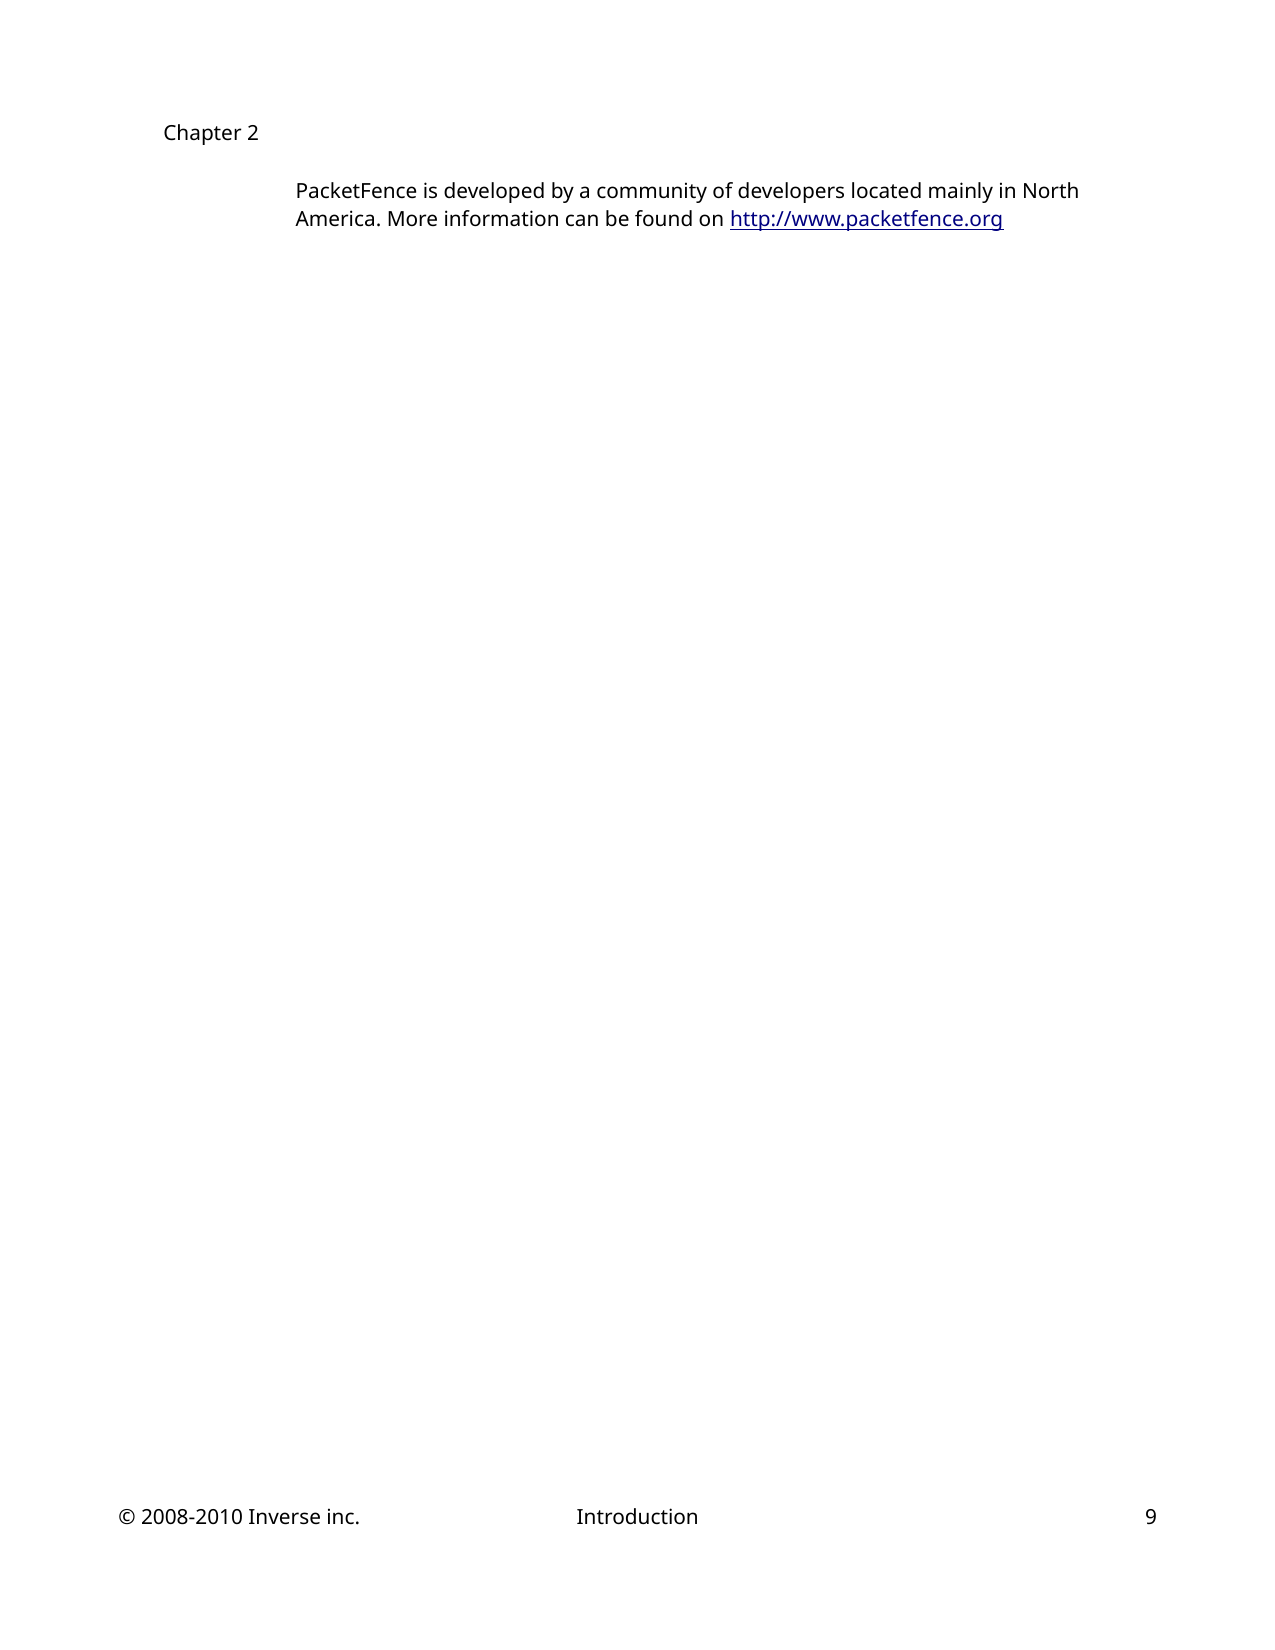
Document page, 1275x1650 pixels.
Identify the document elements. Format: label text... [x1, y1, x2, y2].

text PacketFence is developed by a community of developers located mainly in North America. More information can be found on http://www.packetfence.org [295, 176, 1157, 233]
